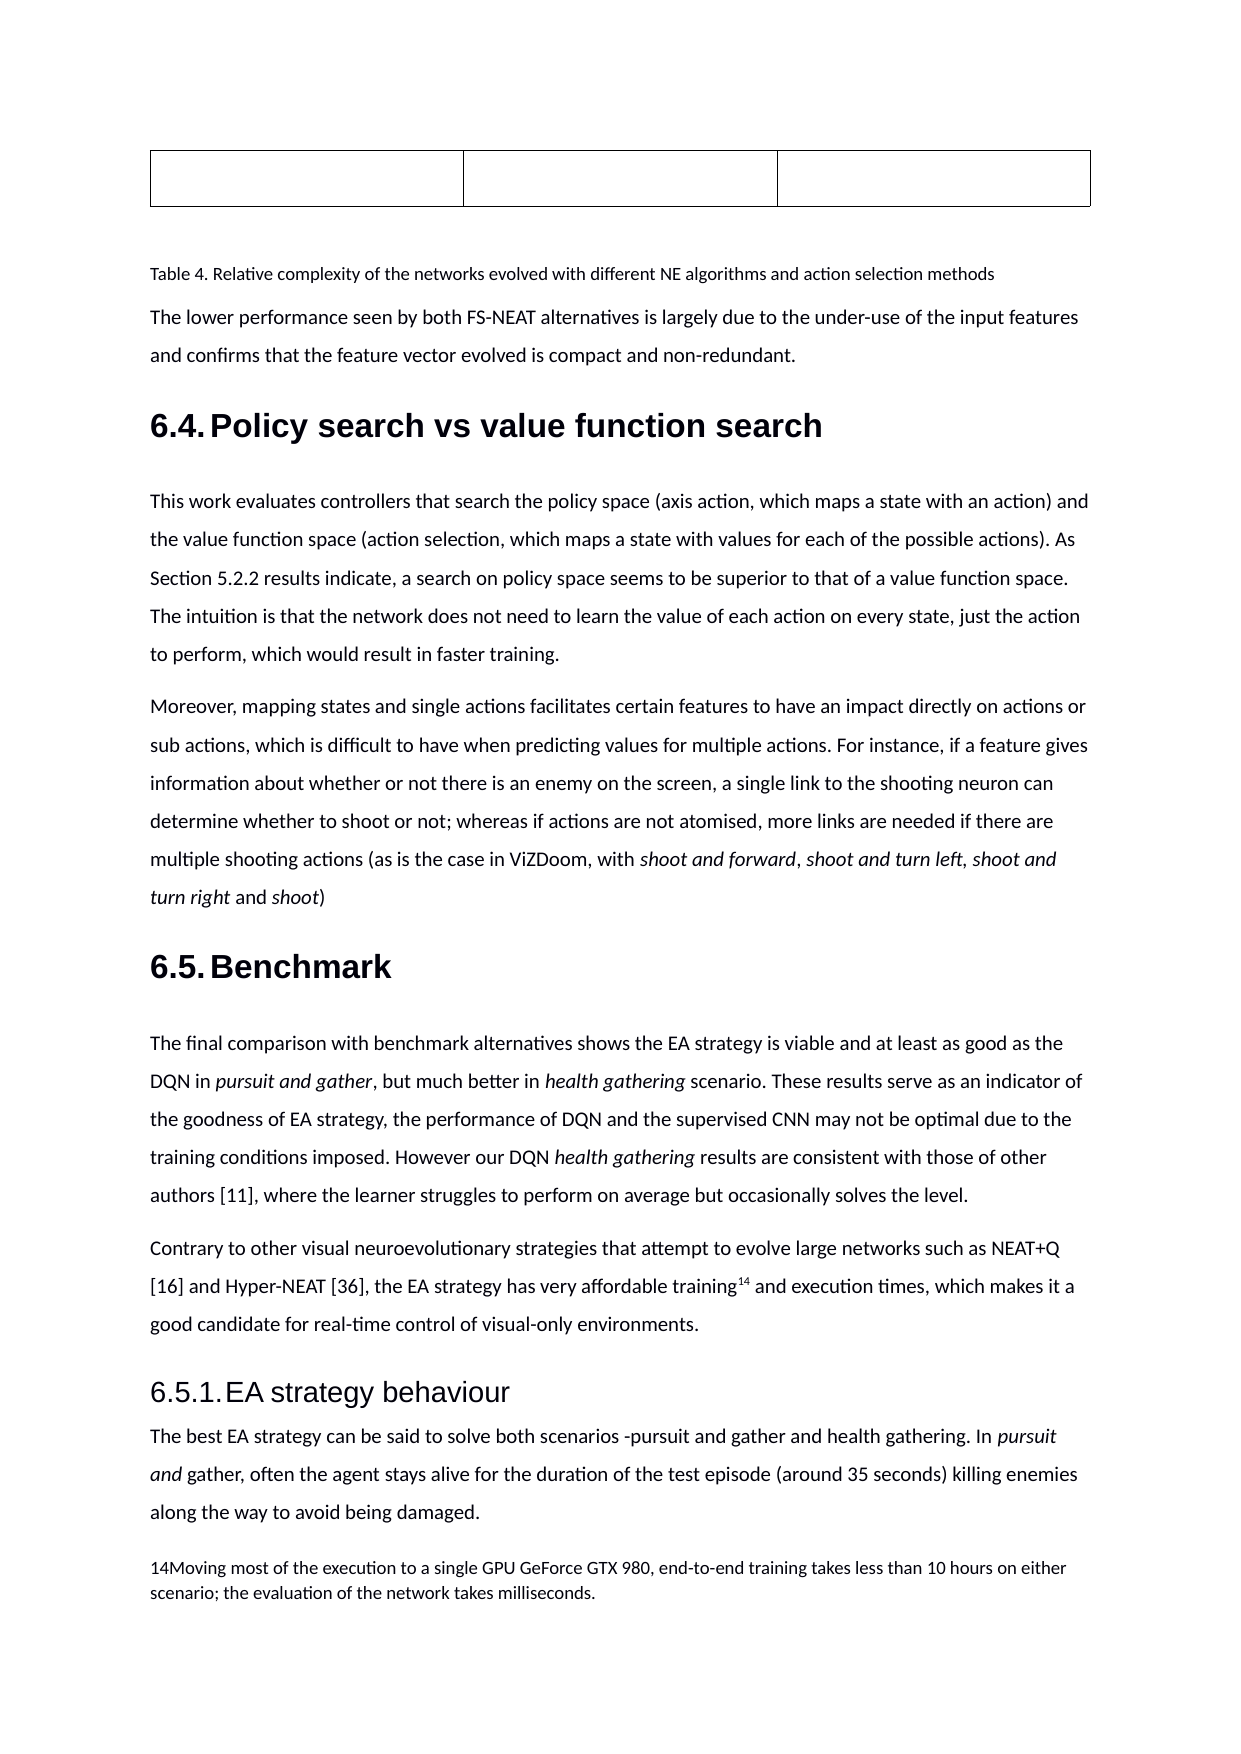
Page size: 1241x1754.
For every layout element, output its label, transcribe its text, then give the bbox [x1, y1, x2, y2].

text Contrary to other visual neuroevolutionary strategies that attempt to evolve large networks such as NEAT+Q [16]⁠ and Hyper-NEAT [36]⁠, the EA strategy has very affordable training and execution times, which makes it a good candidate for real-time control of visual-only environments. [150, 1235, 1090, 1337]
text Moreover, mapping states and single actions facilitates certain features to have an impact directly on actions or sub actions, which is difficult to have when predicting values for multiple actions. For instance, if a feature gives information about whether or not there is an enemy on the screen, a single link to the shooting neuron can determine whether to shoot or not; whereas if actions are not atomised, more links are needed if there are multiple shooting actions (as is the case in ViZDoom, with shoot and forward, shoot and turn left, shoot and turn right and shoot) [150, 694, 1090, 910]
text The lower performance seen by both FS-NEAT alternatives is largely due to the under-use of the input features and confirms that the feature vector evolved is compact and non-redundant. [150, 304, 1090, 368]
subtitle EA strategy behaviour [150, 1374, 1090, 1408]
table_cell [464, 151, 777, 206]
subtitle Benchmark [150, 947, 1090, 986]
subtitle Policy search vs value function search [150, 406, 1090, 444]
table_cell [151, 151, 463, 206]
text Table 4. Relative complexity of the networks evolved with different NE algorithms and action selection methods [150, 262, 1090, 285]
table_cell [778, 151, 1090, 206]
text The final comparison with benchmark alternatives shows the EA strategy is viable and at least as good as the DQN in pursuit and gather, but much better in health gathering scenario. These results serve as an indicator of the goodness of EA strategy, the performance of DQN and the supervised CNN may not be optimal due to the training conditions imposed. However our DQN health gathering results are consistent with those of other authors [11]⁠, where the learner struggles to perform on average but occasionally solves the level. [150, 1030, 1090, 1208]
text This work evaluates controllers that search the policy space (axis action, which maps a state with an action) and the value function space (action selection, which maps a state with values for each of the possible actions). As Section 5.2.2 results indicate, a search on policy space seems to be superior to that of a value function space. The intuition is that the network does not need to learn the value of each action on every state, just the action to perform, which would result in faster training. [150, 488, 1090, 666]
text The best EA strategy can be said to solve both scenarios -pursuit and gather and health gathering. In pursuit and gather, often the agent stays alive for the duration of the test episode (around 35 seconds) killing enemies along the way to avoid being damaged. [150, 1423, 1090, 1525]
text Moving most of the execution to a single GPU GeForce GTX 980, end-to-end training takes less than 10 hours on either scenario; the evaluation of the network takes milliseconds. [150, 1556, 1090, 1604]
